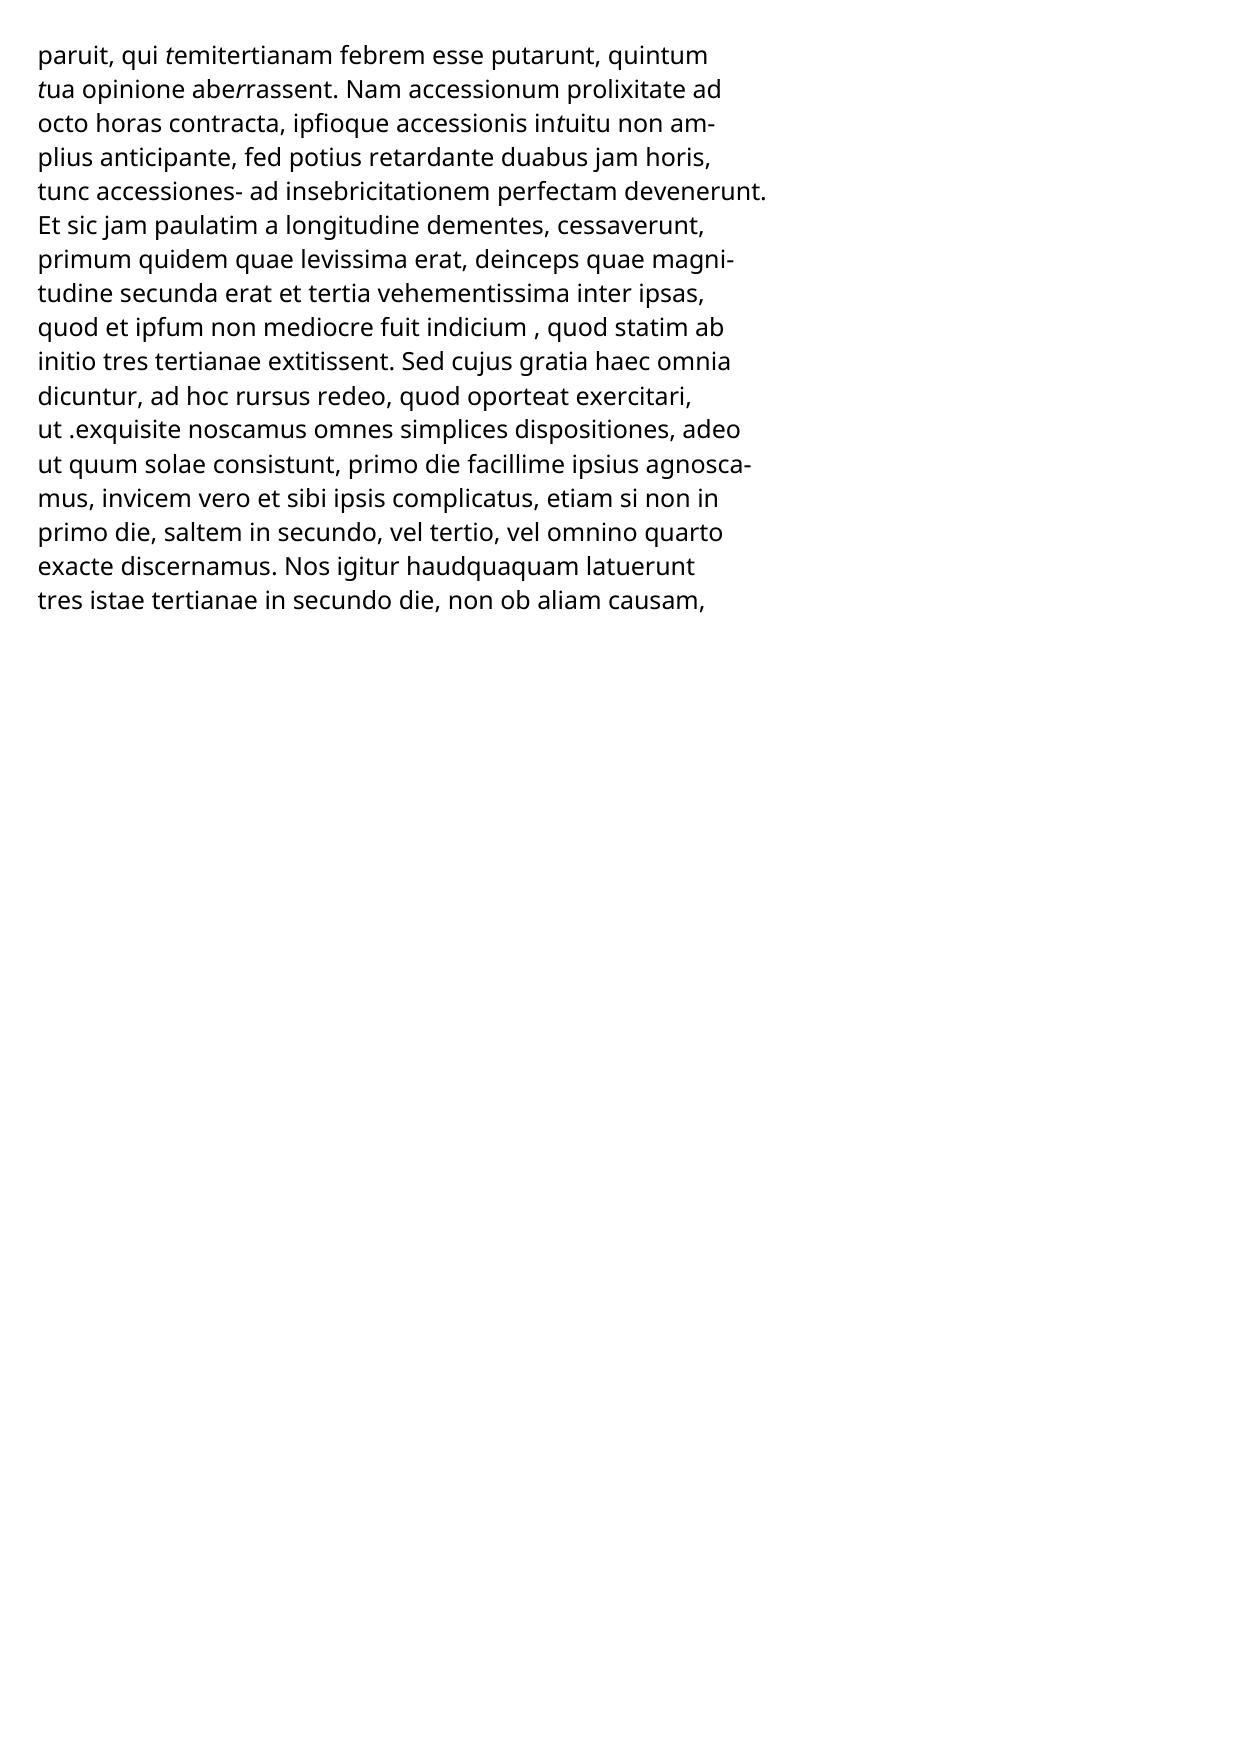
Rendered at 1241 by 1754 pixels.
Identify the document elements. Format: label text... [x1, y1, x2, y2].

text paruit, qui temitertianam febrem esse putarunt, quintum tua opinione aberrassent. Nam accessionum prolixitate ad octo horas contracta, ipfioque accessionis intuitu non am- plius anticipante, fed potius retardante duabus jam horis, tunc accessiones- ad insebricitationem perfectam devenerunt. Et sic jam paulatim a longitudine dementes, cessaverunt, primum quidem quae levissima erat, deinceps quae magni- tudine secunda erat et tertia vehementissima inter ipsas, quod et ipfum non mediocre fuit indicium , quod statim ab initio tres tertianae extitissent. Sed cujus gratia haec omnia dicuntur, ad hoc rursus redeo, quod oporteat exercitari, ut .exquisite noscamus omnes simplices dispositiones, adeo ut quum solae consistunt, primo die facillime ipsius agnosca- mus, invicem vero et sibi ipsis complicatus, etiam si non in primo die, saltem in secundo, vel tertio, vel omnino quarto exacte discernamus. Nos igitur haudquaquam latuerunt tres istae tertianae in secundo die, non ob aliam causam, [37, 37, 1203, 617]
